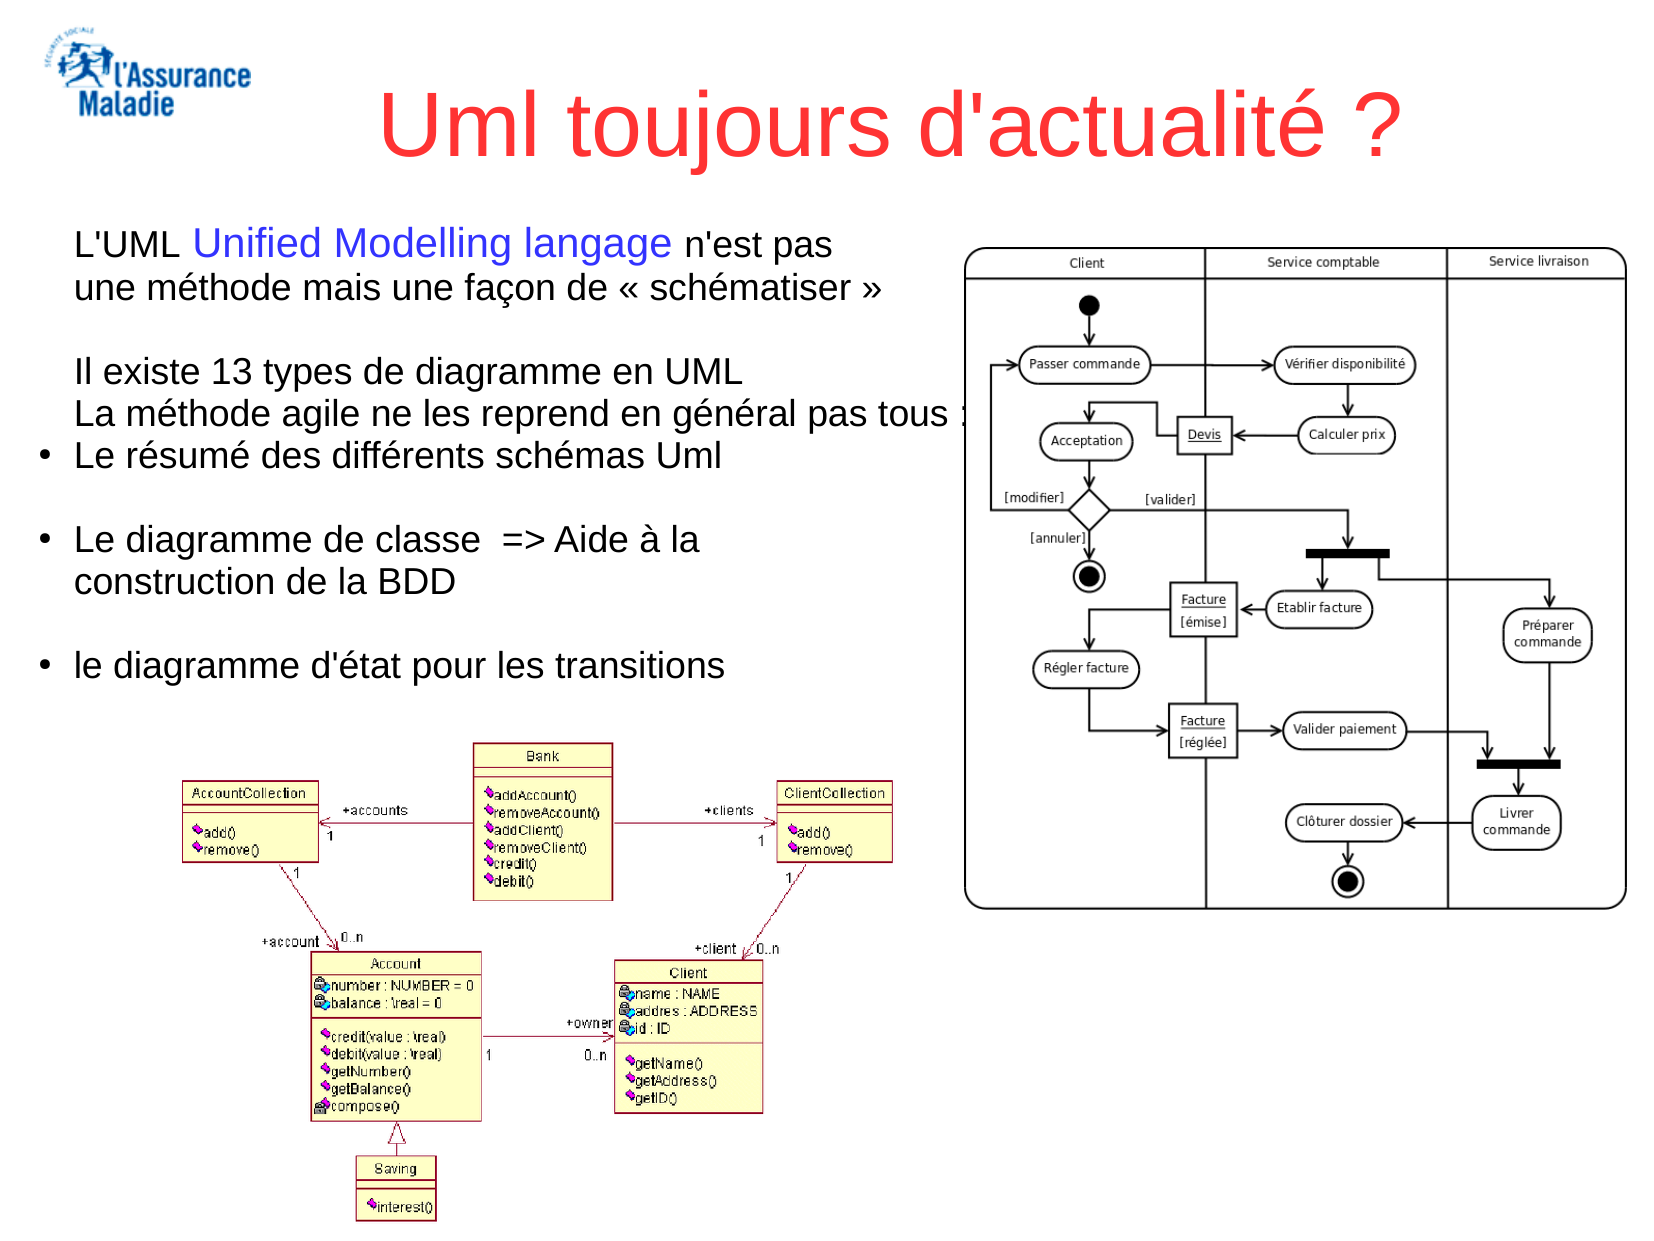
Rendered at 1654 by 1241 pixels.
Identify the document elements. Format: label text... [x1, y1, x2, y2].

picture [23, 23, 251, 118]
picture [165, 732, 905, 1231]
picture [964, 247, 1628, 910]
title Uml toujours d'actualité ? [271, 49, 1512, 201]
text_box L'UML Unified Modelling langage n'est pas une méthode mais une façon de « schématiser » Il existe 13 types de diagramme en UML La méthode agile ne les reprend en général pas tous : Le résumé des différents schémas Uml Le diagramme de classe => Aide à la construction de la BDD le diagramme d'état pour les transitions [23, 212, 1374, 1123]
